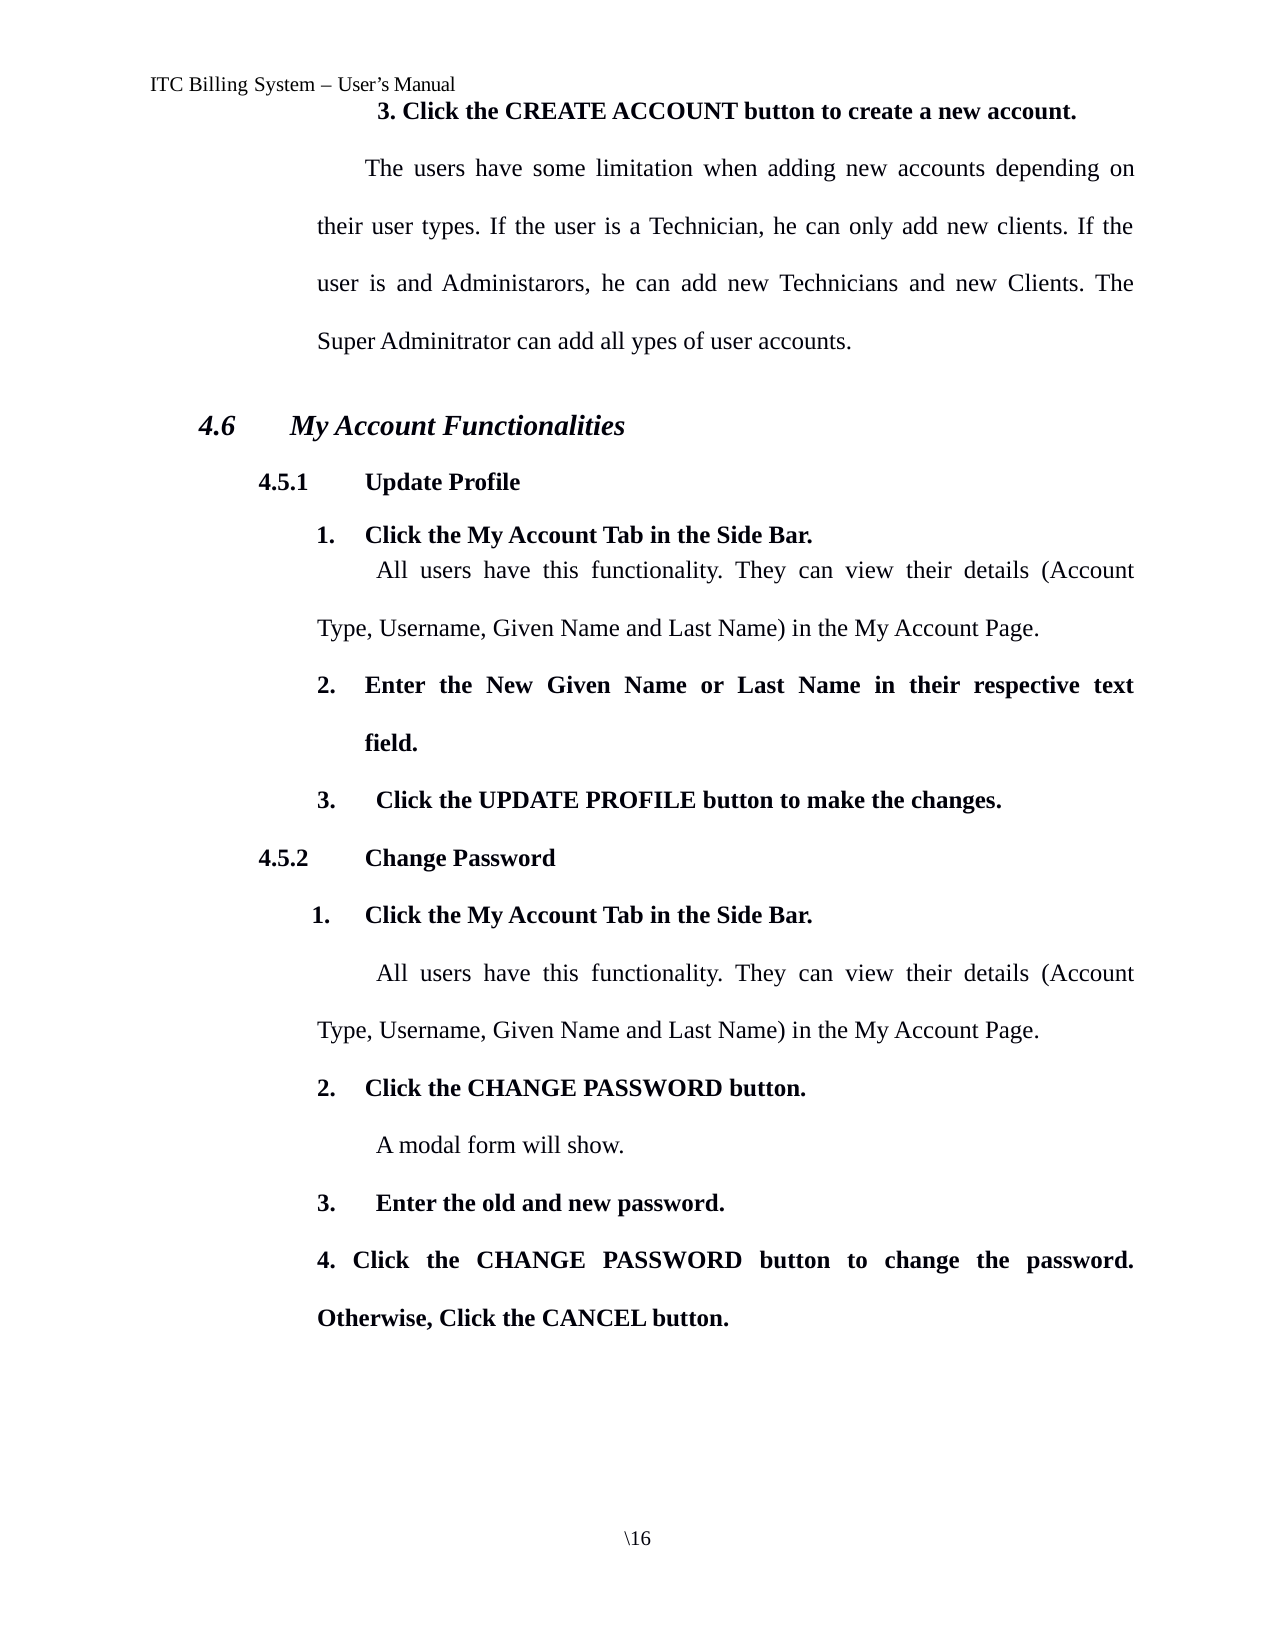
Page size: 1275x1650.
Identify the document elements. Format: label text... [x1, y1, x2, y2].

text All users have this functionality. They can view their details (Account Type, Username, Given Name and Last Name) in the My Account Page. [317, 556, 1135, 642]
text 3. Click the UPDATE PROFILE button to make the changes. [317, 786, 1135, 814]
text 1. Click the My Account Tab in the Side Bar. [258, 521, 1135, 549]
text 2. Enter the New Given Name or Last Name in their respective text field. [317, 671, 1135, 757]
text 4.5.1 Update Profile [199, 467, 1135, 496]
text 3. Click the CREATE ACCOUNT button to create a new account. [317, 96, 1135, 124]
text The users have some limitation when adding new accounts depending on their user types. If the user is a Technician, he can only add new clients. If the user is and Administarors, he can add new Technicians and new Clients. The Super Adminitrator can add all ypes of user accounts. [317, 153, 1135, 354]
text 3. Enter the old and new password. [317, 1188, 1135, 1217]
text 4. Click the CHANGE PASSWORD button to change the password. Otherwise, Click the CANCEL button. [317, 1246, 1135, 1332]
text 1. Click the My Account Tab in the Side Bar. [139, 901, 1135, 929]
text A modal form will show. [317, 1131, 1135, 1159]
text All users have this functionality. They can view their details (Account Type, Username, Given Name and Last Name) in the My Account Page. [317, 958, 1135, 1044]
text 4.5.2 Change Password [139, 843, 1135, 872]
text 2. Click the CHANGE PASSWORD button. [317, 1073, 1135, 1102]
subtitle 4.6 My Account Functionalities [199, 408, 1135, 442]
